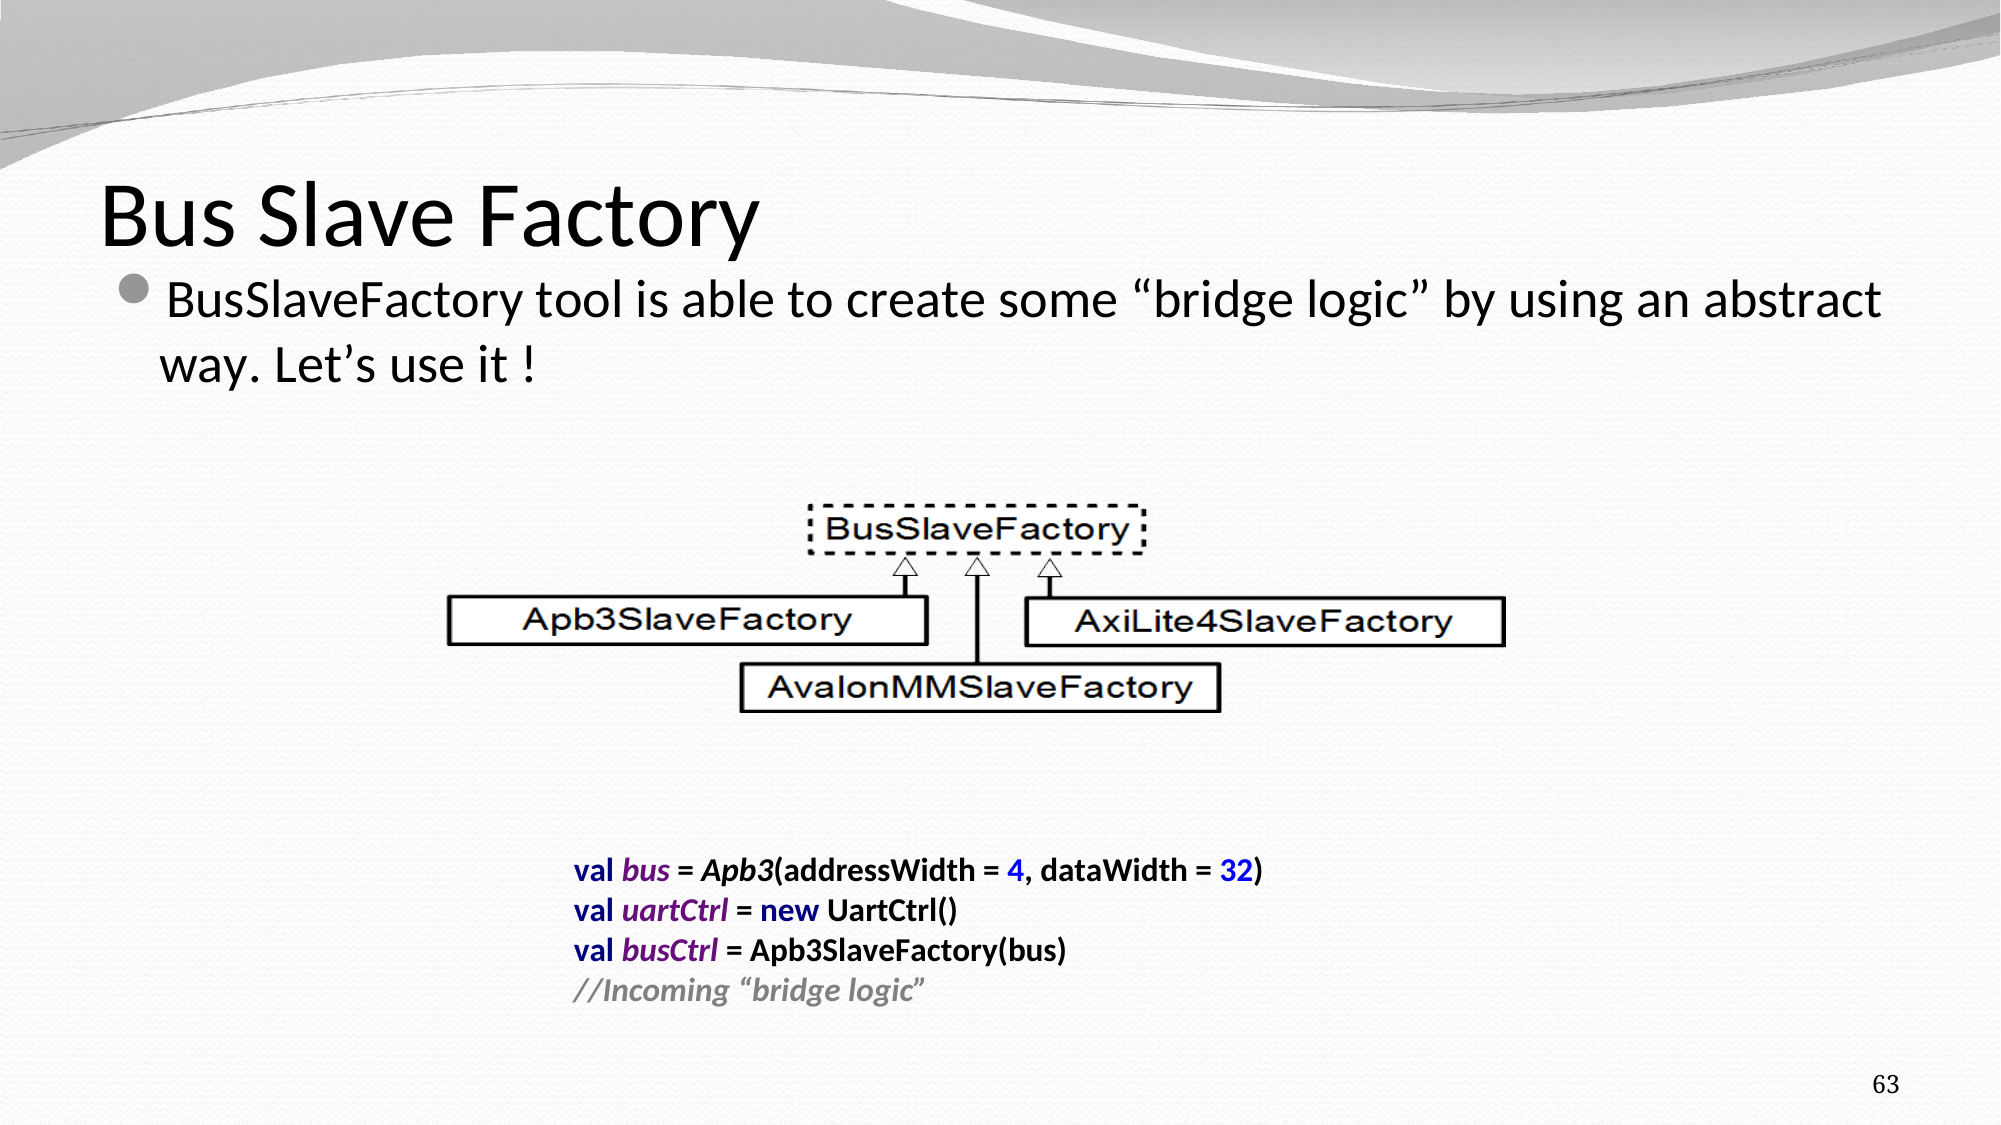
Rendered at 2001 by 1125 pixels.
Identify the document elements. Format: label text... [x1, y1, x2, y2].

list BusSlaveFactory tool is able to create some “bridge logic” by using an abstract way. Let’s use it ! [99, 255, 1946, 1009]
picture [0, 0, 2001, 1125]
title Bus Slave Factory [99, 77, 1901, 255]
text_box [1733, 1042, 1901, 1103]
text_box val bus = Apb3(addressWidth = 4, dataWidth = 32) val uartCtrl = new UartCtrl() val busCtrl = Apb3SlaveFactory(bus) //Incoming “bridge logic” [559, 840, 1279, 1016]
